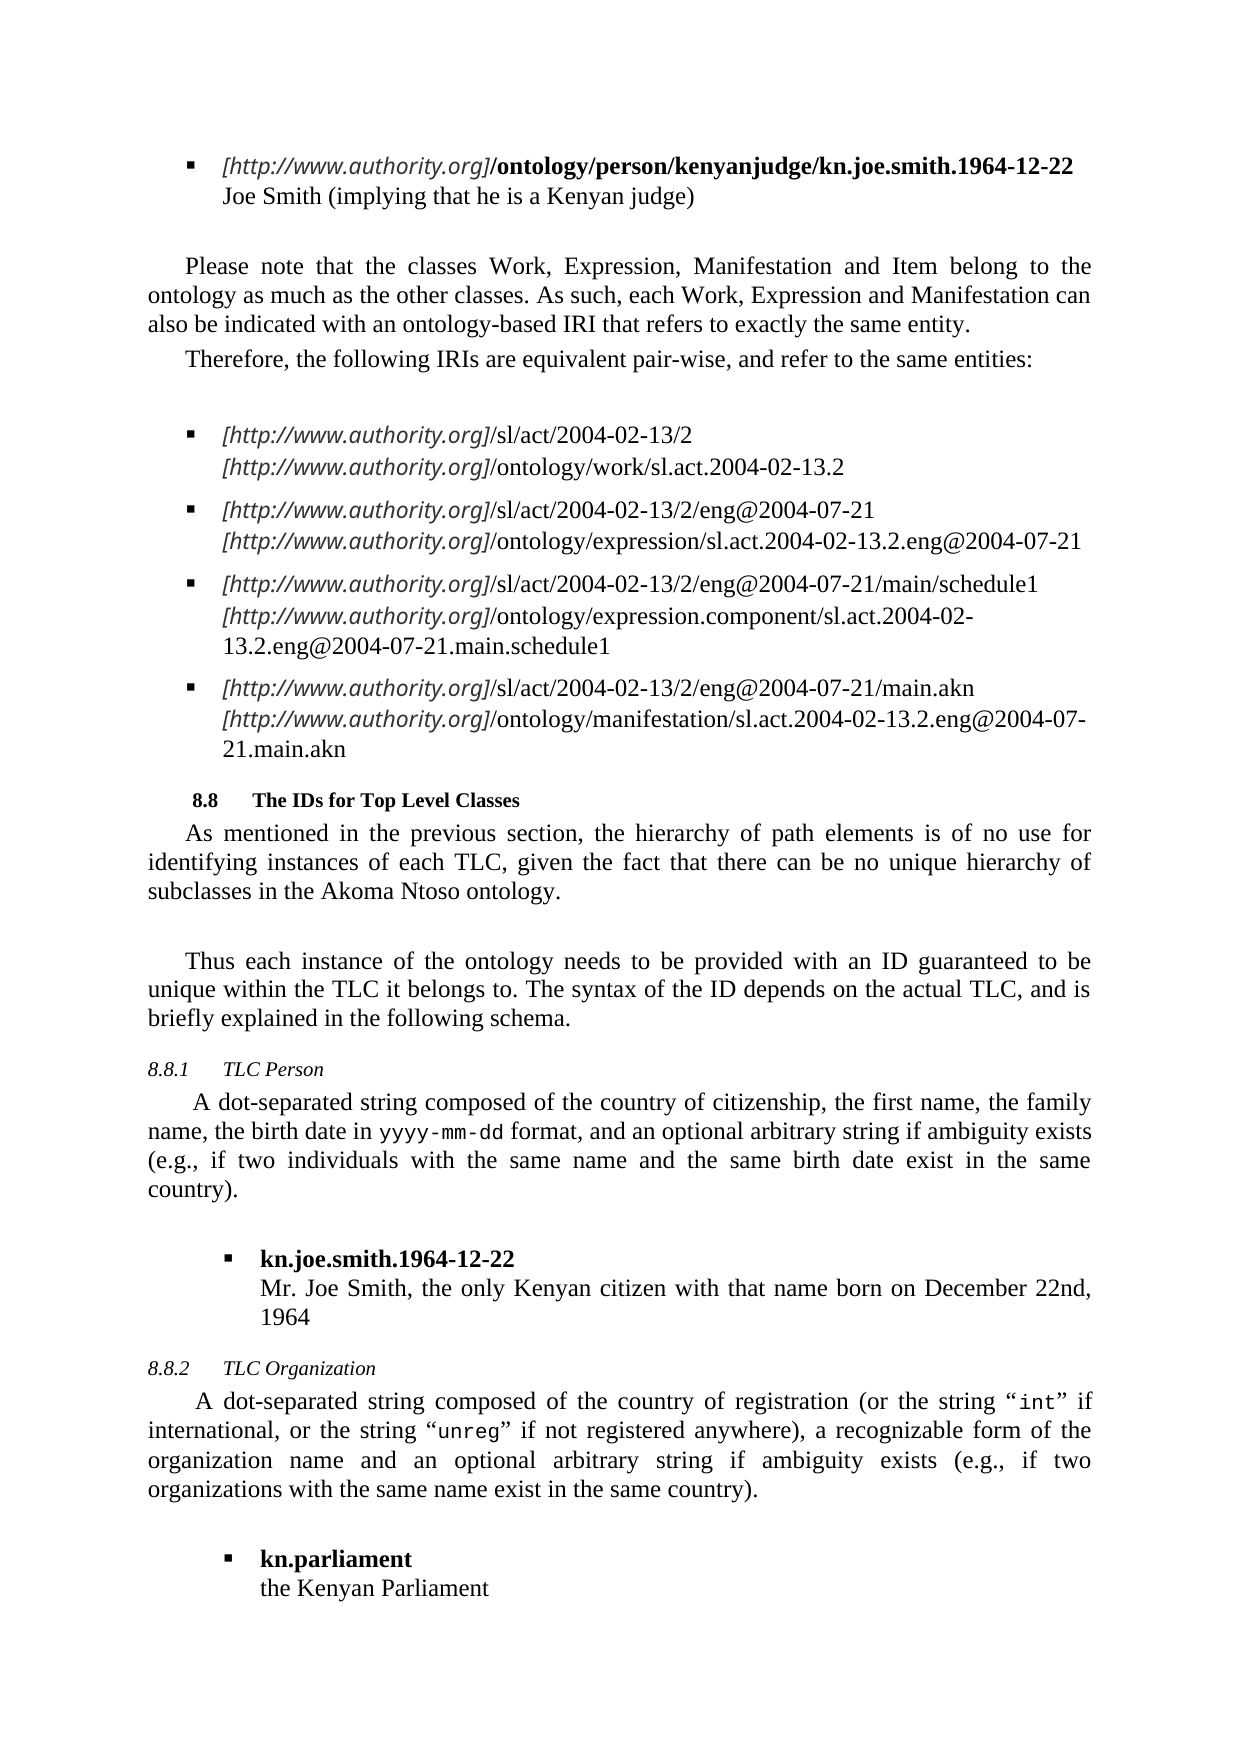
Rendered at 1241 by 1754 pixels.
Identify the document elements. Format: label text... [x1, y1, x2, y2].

list [http://www.authority.org]/sl/act/2004-02-13/2 [http://www.authority.org]/ontology/work/sl.act.2004-02-13.2 [185, 419, 1092, 482]
list kn.parliament the Kenyan Parliament [222, 1544, 1092, 1601]
text As mentioned in the previous section, the hierarchy of path elements is of no use for identifying instances of each TLC, given the fact that there can be no unique hierarchy of subclasses in the Akoma Ntoso ontology. [148, 818, 1092, 904]
text A dot-separated string composed of the country of citizenship, the first name, the family name, the birth date in yyyy-mm-dd format, and an optional arbitrary string if ambiguity exists (e.g., if two individuals with the same name and the same birth date exist in the same country). [148, 1087, 1092, 1203]
text Thus each instance of the ontology needs to be provided with an ID guaranteed to be unique within the TLC it belongs to. The syntax of the ID depends on the actual TLC, and is briefly explained in the following schema. [148, 946, 1092, 1032]
text Therefore, the following IRIs are equivalent pair-wise, and refer to the same entities: [148, 344, 1092, 372]
list [http://www.authority.org]/sl/act/2004-02-13/2/eng@2004-07-21 [http://www.authority.org]/ontology/expression/sl.act.2004-02-13.2.eng@2004-07-21 [185, 494, 1092, 556]
list [http://www.authority.org]/sl/act/2004-02-13/2/eng@2004-07-21/main/schedule1 [http://www.authority.org]/ontology/expression.component/sl.act.2004-02-13.2.eng@2004-07-21.main.schedule1 [185, 568, 1092, 660]
list [http://www.authority.org]/sl/act/2004-02-13/2/eng@2004-07-21/main.akn [http://www.authority.org]/ontology/manifestation/sl.act.2004-02-13.2.eng@2004-07-21.main.akn [185, 672, 1092, 763]
subtitle TLC Organization [148, 1356, 1092, 1380]
list [http://www.authority.org]/ontology/person/kenyanjudge/kn.joe.smith.1964-12-22 Joe Smith (implying that he is a Kenyan judge) [185, 150, 1092, 210]
text A dot-separated string composed of the country of registration (or the string “int” if international, or the string “unreg” if not registered anywhere), a recognizable form of the organization name and an optional arbitrary string if ambiguity exists (e.g., if two organizations with the same name exist in the same country). [148, 1386, 1092, 1503]
text Please note that the classes Work, Expression, Manifestation and Item belong to the ontology as much as the other classes. As such, each Work, Expression and Manifestation can also be indicated with an ontology-based IRI that refers to exactly the same entity. [148, 251, 1092, 337]
subtitle The IDs for Top Level Classes [192, 788, 1092, 812]
list kn.joe.smith.1964-12-22 Mr. Joe Smith, the only Kenyan citizen with that name born on December 22nd, 1964 [222, 1244, 1092, 1331]
subtitle TLC Person [148, 1057, 1092, 1081]
